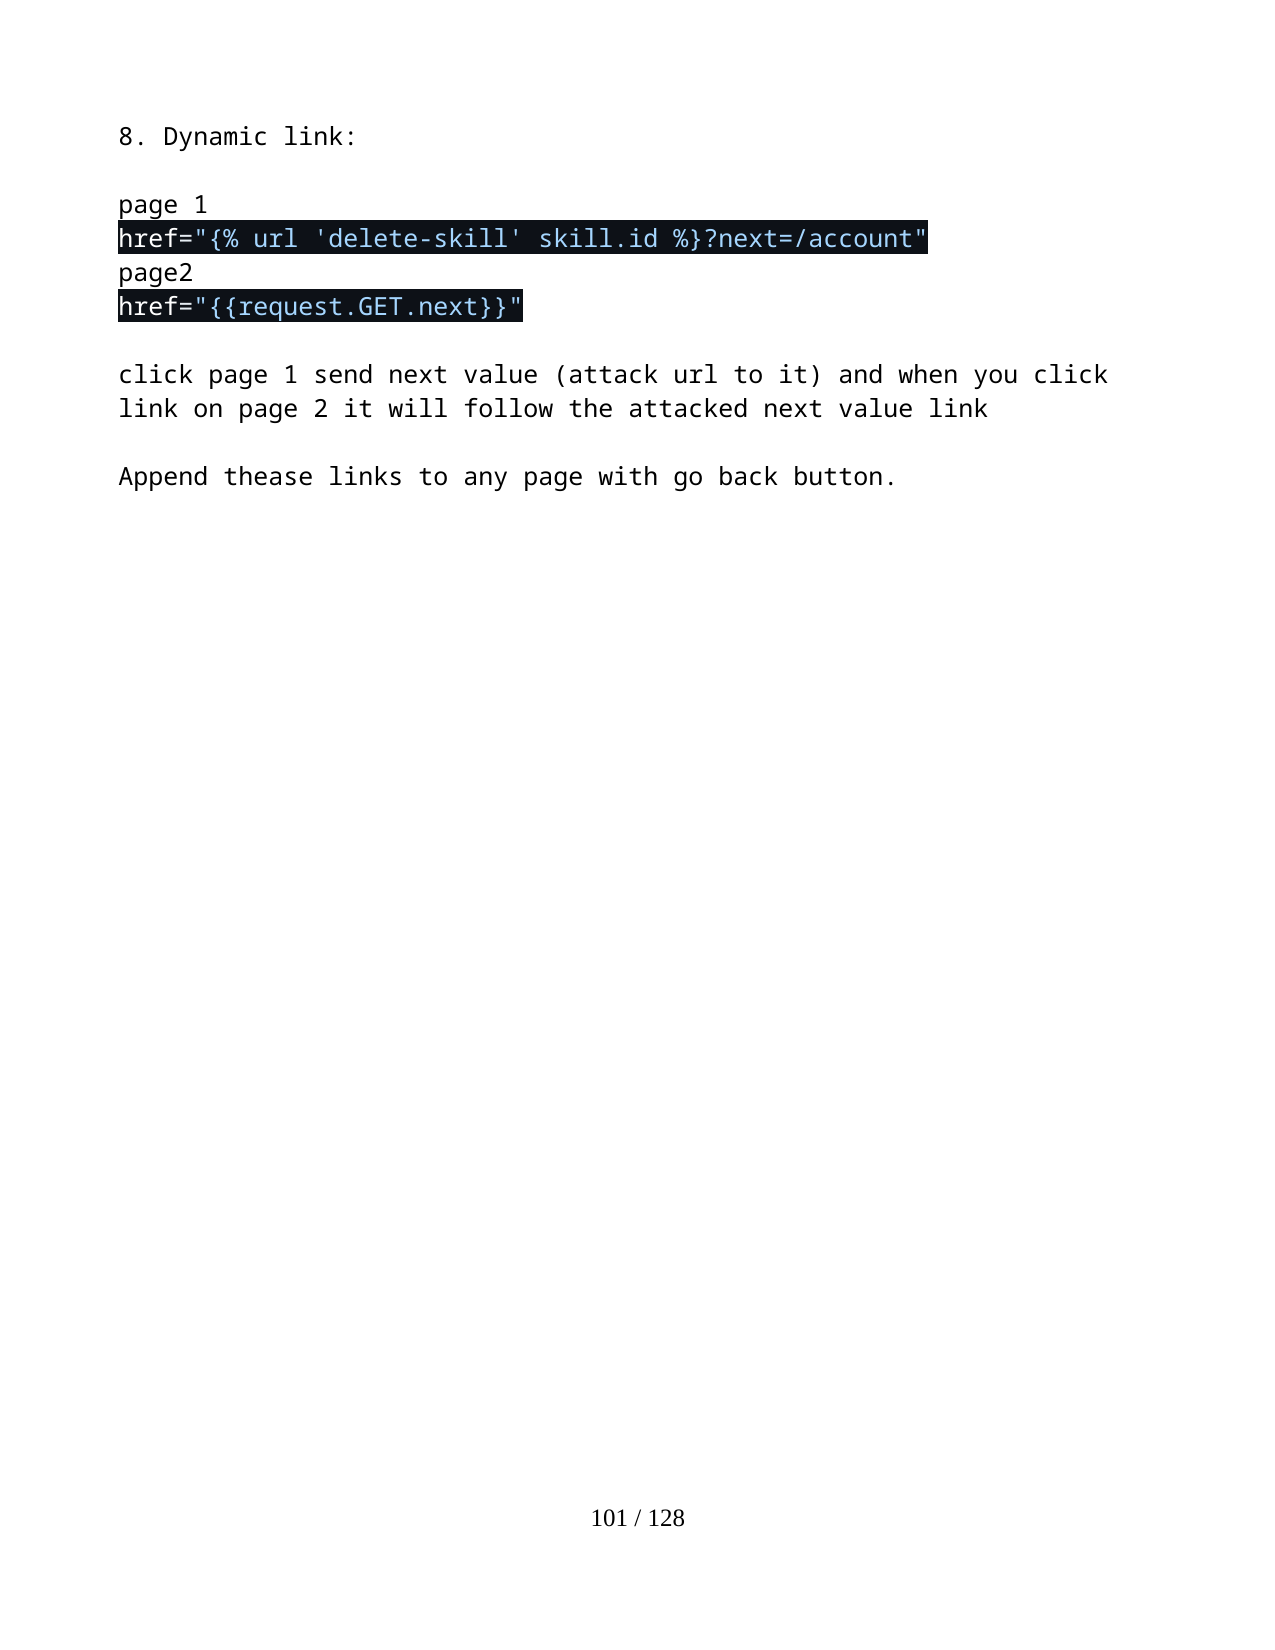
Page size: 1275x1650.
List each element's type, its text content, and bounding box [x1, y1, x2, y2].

text click page 1 send next value (attack url to it) and when you click link on page 2 it will follow the attacked next value link [118, 357, 1157, 425]
text 8. Dynamic link: [118, 118, 1157, 152]
text page 1 [118, 186, 1157, 220]
text page2 [118, 254, 1157, 288]
text href="{% url 'delete-skill' skill.id %}?next=/account" [118, 220, 1157, 254]
text href="{{request.GET.next}}" [118, 288, 1157, 322]
text Append thease links to any page with go back button. [118, 459, 1157, 493]
